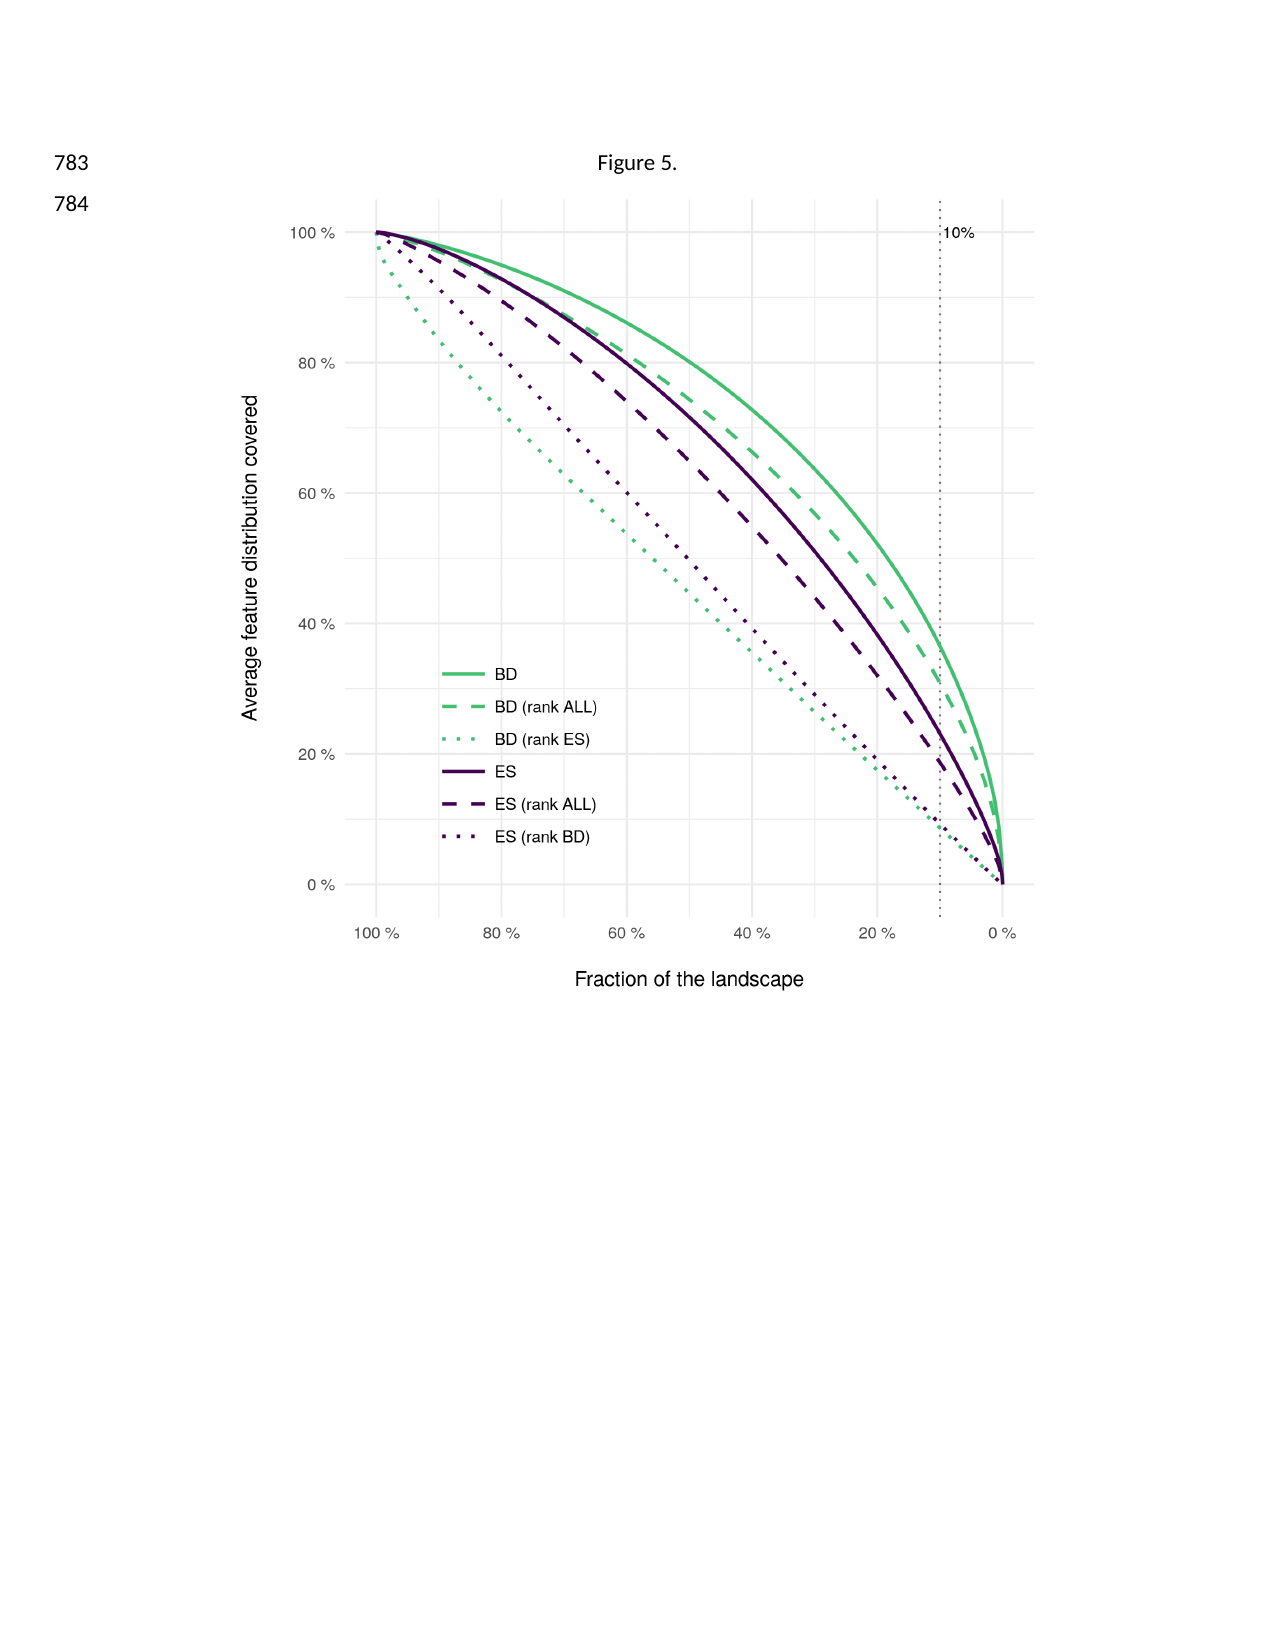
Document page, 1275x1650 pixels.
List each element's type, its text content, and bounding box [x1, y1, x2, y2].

text Figure 5. [118, 148, 1157, 176]
picture [232, 189, 1044, 1001]
